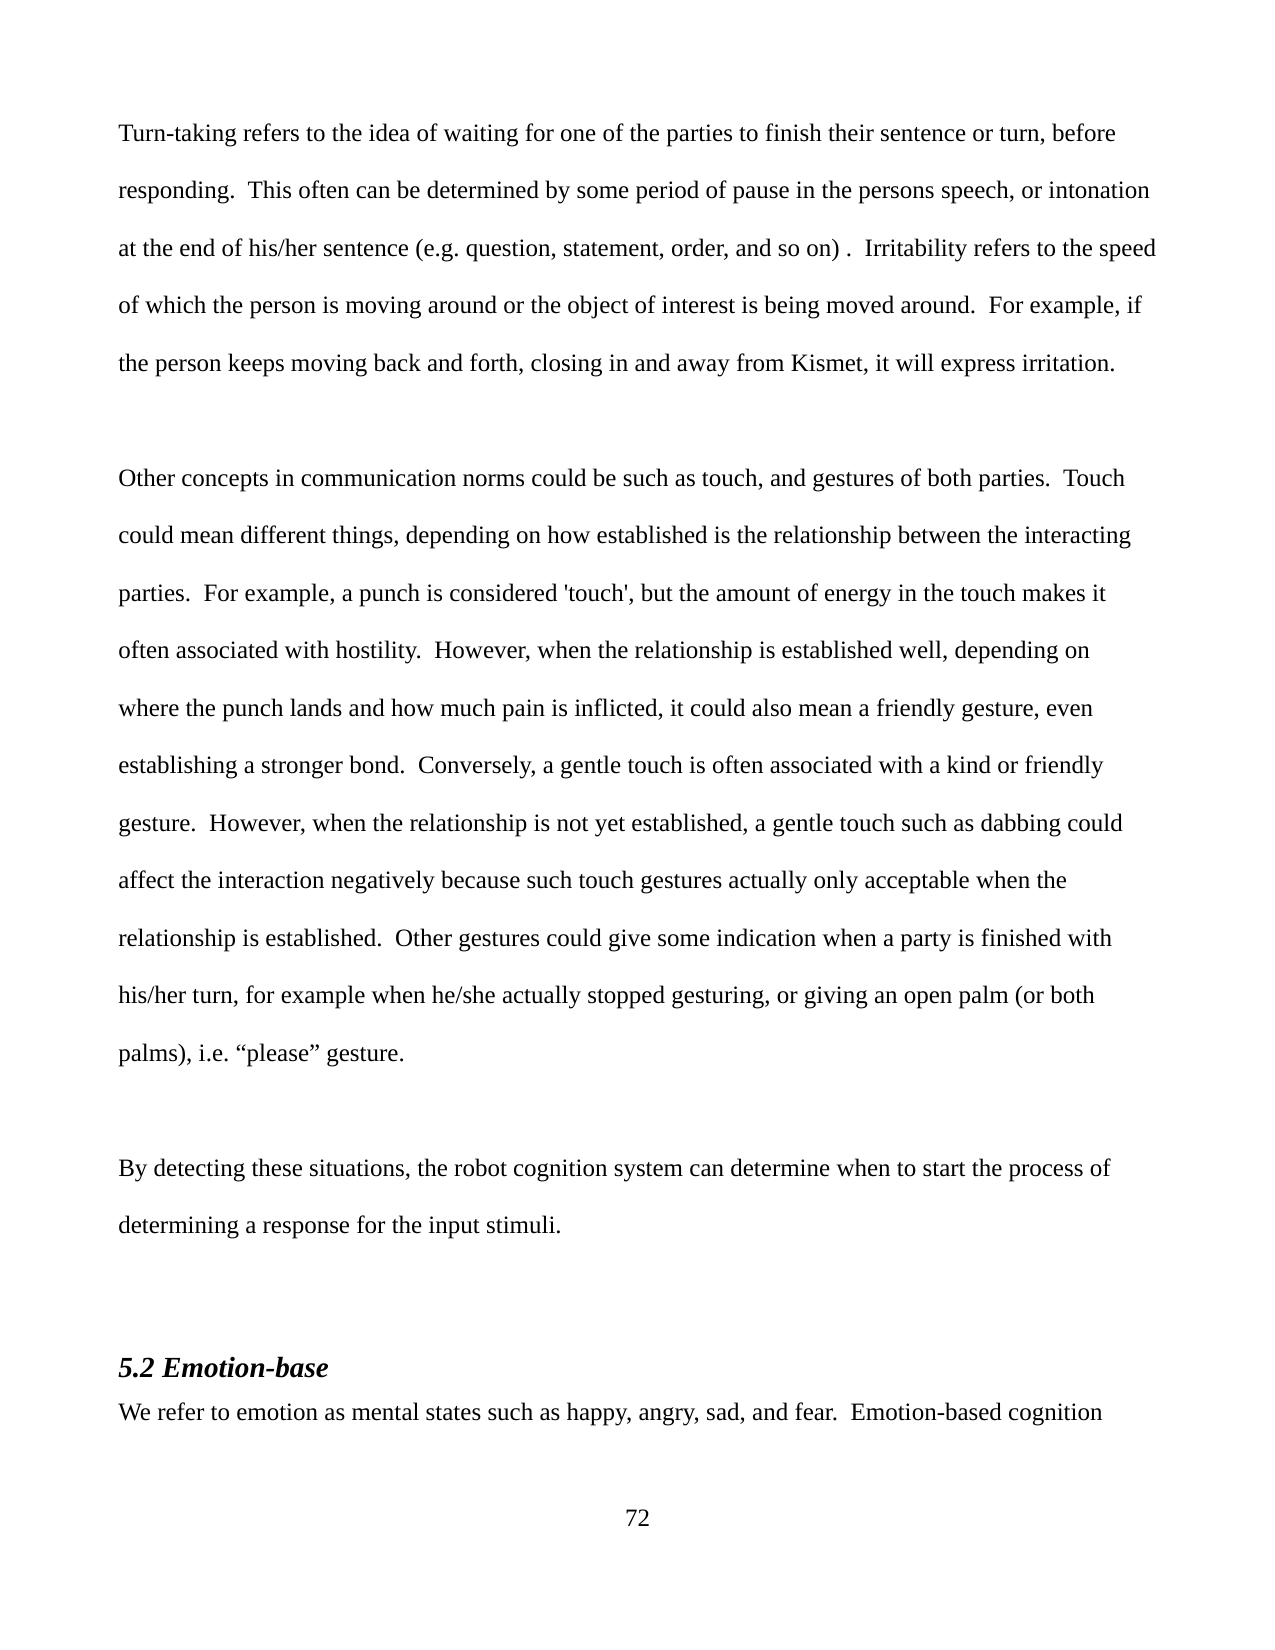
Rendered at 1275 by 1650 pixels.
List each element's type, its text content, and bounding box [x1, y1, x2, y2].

text We refer to emotion as mental states such as happy, angry, sad, and fear. Emotion-based cognition [118, 1397, 1157, 1425]
text By detecting these situations, the robot cognition system can determine when to start the process of determining a response for the input stimuli. [118, 1153, 1157, 1239]
text Turn-taking refers to the idea of waiting for one of the parties to finish their sentence or turn, before responding. This often can be determined by some period of pause in the persons speech, or intonation at the end of his/her sentence (e.g. question, statement, order, and so on) . Irritability refers to the speed of which the person is moving around or the object of interest is being moved around. For example, if the person keeps moving back and forth, closing in and away from Kismet, it will express irritation. [118, 118, 1157, 377]
text Other concepts in communication norms could be such as touch, and gestures of both parties. Touch could mean different things, depending on how established is the relationship between the interacting parties. For example, a punch is considered 'touch', but the amount of energy in the touch makes it often associated with hostility. However, when the relationship is established well, depending on where the punch lands and how much pain is inflicted, it could also mean a friendly gesture, even establishing a stronger bond. Conversely, a gentle touch is often associated with a kind or friendly gesture. However, when the relationship is not yet established, a gentle touch such as dabbing could affect the interaction negatively because such touch gestures actually only acceptable when the relationship is established. Other gestures could give some indication when a party is finished with his/her turn, for example when he/she actually stopped gesturing, or giving an open palm (or both palms), i.e. “please” gesture. [118, 463, 1157, 1067]
subtitle 5.2 Emotion-base [118, 1351, 1157, 1384]
